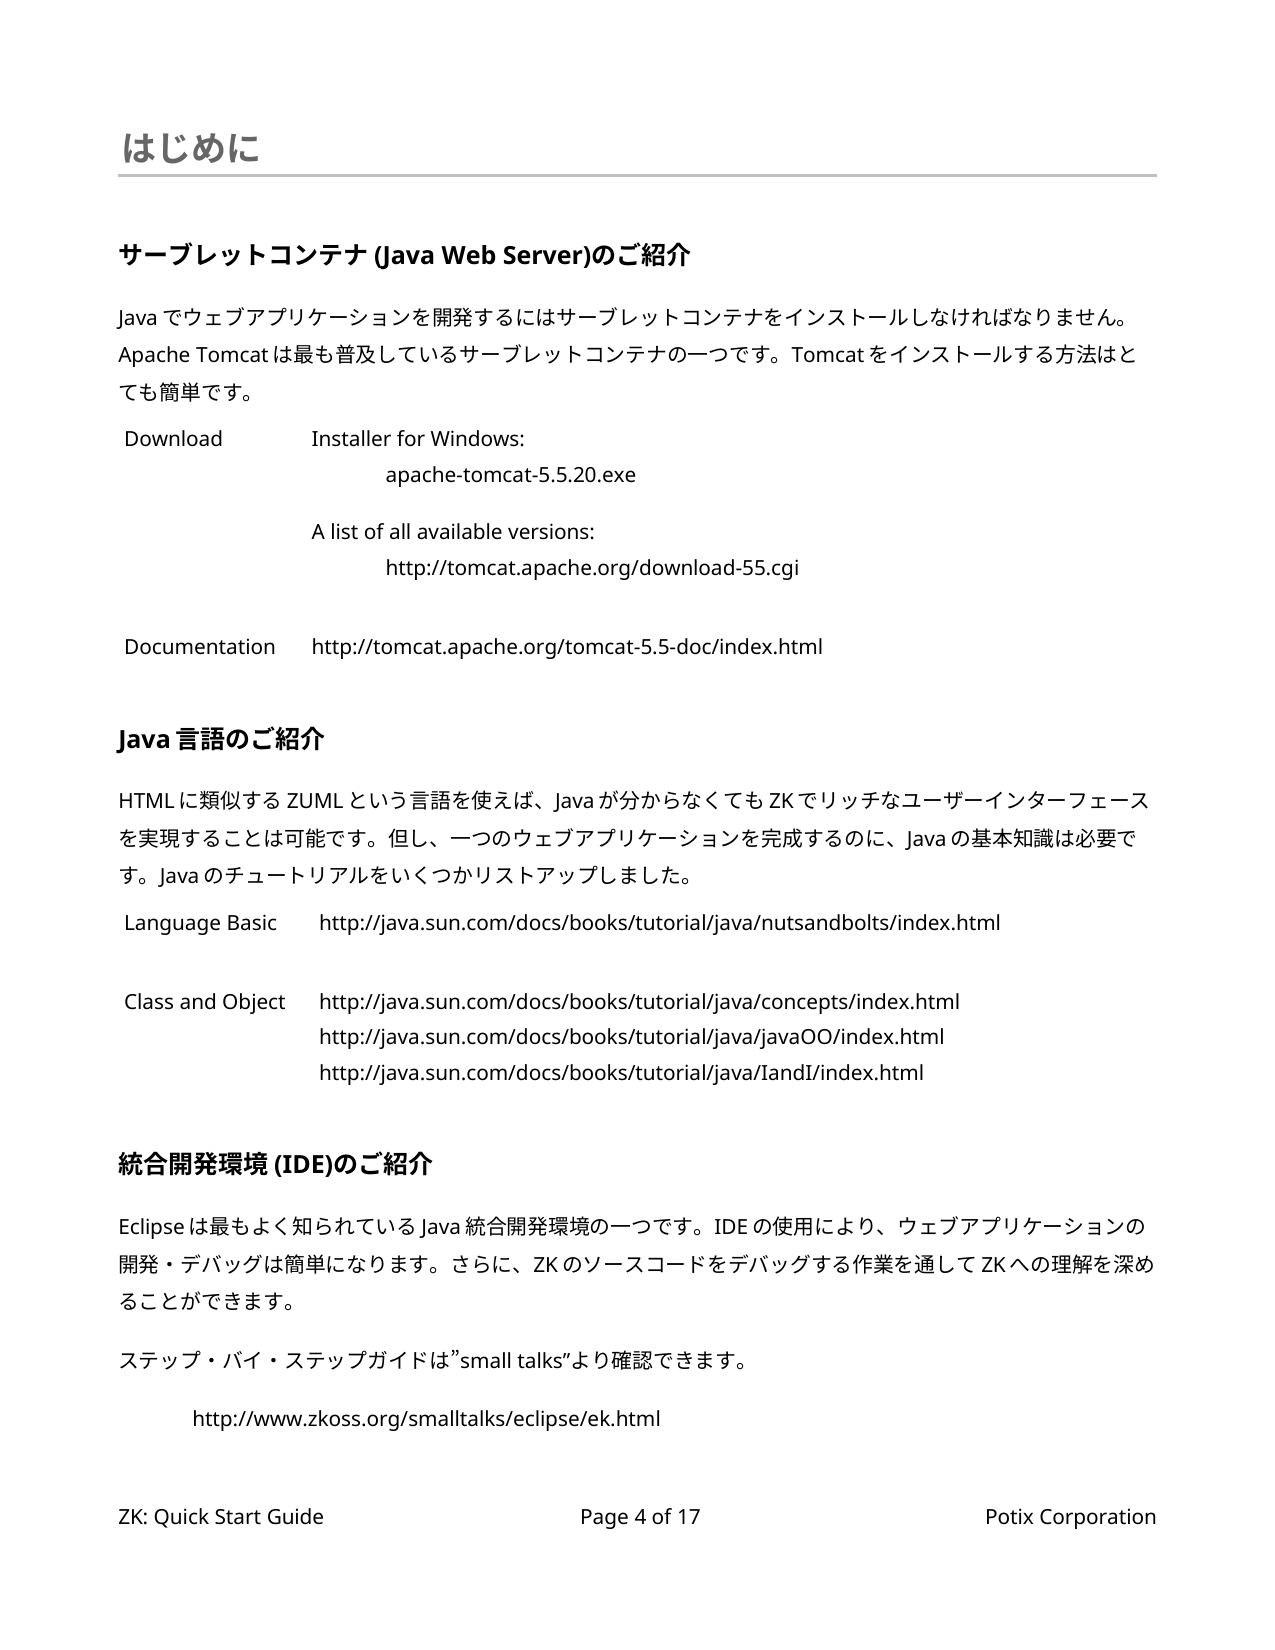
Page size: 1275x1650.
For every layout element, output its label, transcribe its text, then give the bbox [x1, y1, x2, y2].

table_header Download [118, 419, 306, 587]
text http://www.zkoss.org/smalltalks/eclipse/ek.html [118, 1404, 1157, 1433]
text ステップ・バイ・ステップガイドは”small talks”より確認できます。 [118, 1345, 1157, 1375]
table_header Installer for Windows: apache-tomcat-5.5.20.exe A list of all available versions: http://tomcat.apache.org/download-55.cgi [306, 419, 1157, 587]
table_cell Class and Object [118, 982, 313, 1092]
text Javaでウェブアプリケーションを開発するにはサーブレットコンテナをインストールしなければなりません。Apache Tomcatは最も普及しているサーブレットコンテナの一つです。Tomcatをインストールする方法はとても簡単です。 [118, 301, 1157, 406]
subtitle 統合開発環境 (IDE)のご紹介 [118, 1145, 1157, 1181]
table_cell [313, 942, 1157, 982]
table_header Language Basic [118, 902, 313, 942]
table_cell http://tomcat.apache.org/tomcat-5.5-doc/index.html [306, 626, 1157, 666]
subtitle Java言語のご紹介 [118, 719, 1157, 755]
table_cell Documentation [118, 626, 306, 666]
table_cell [118, 587, 306, 626]
text Eclipseは最もよく知られているJava統合開発環境の一つです。IDEの使用により、ウェブアプリケーションの開発・デバッグは簡単になります。さらに、ZKのソースコードをデバッグする作業を通してZKへの理解を深めることができます。 [118, 1211, 1157, 1316]
subtitle はじめに [118, 118, 1157, 174]
subtitle サーブレットコンテナ (Java Web Server)のご紹介 [118, 236, 1157, 272]
table_cell http://java.sun.com/docs/books/tutorial/java/concepts/index.html http://java.sun.com/docs/books/tutorial/java/javaOO/index.html http://java.sun.com/docs/books/tutorial/java/IandI/index.html [313, 982, 1157, 1092]
text HTMLに類似するZUMLという言語を使えば、Javaが分からなくてもZKでリッチなユーザーインターフェースを実現することは可能です。但し、一つのウェブアプリケーションを完成するのに、Javaの基本知識は必要です。Javaのチュートリアルをいくつかリストアップしました。 [118, 785, 1157, 890]
table_cell [118, 942, 313, 982]
table_cell [306, 587, 1157, 626]
table_header http://java.sun.com/docs/books/tutorial/java/nutsandbolts/index.html [313, 902, 1157, 942]
